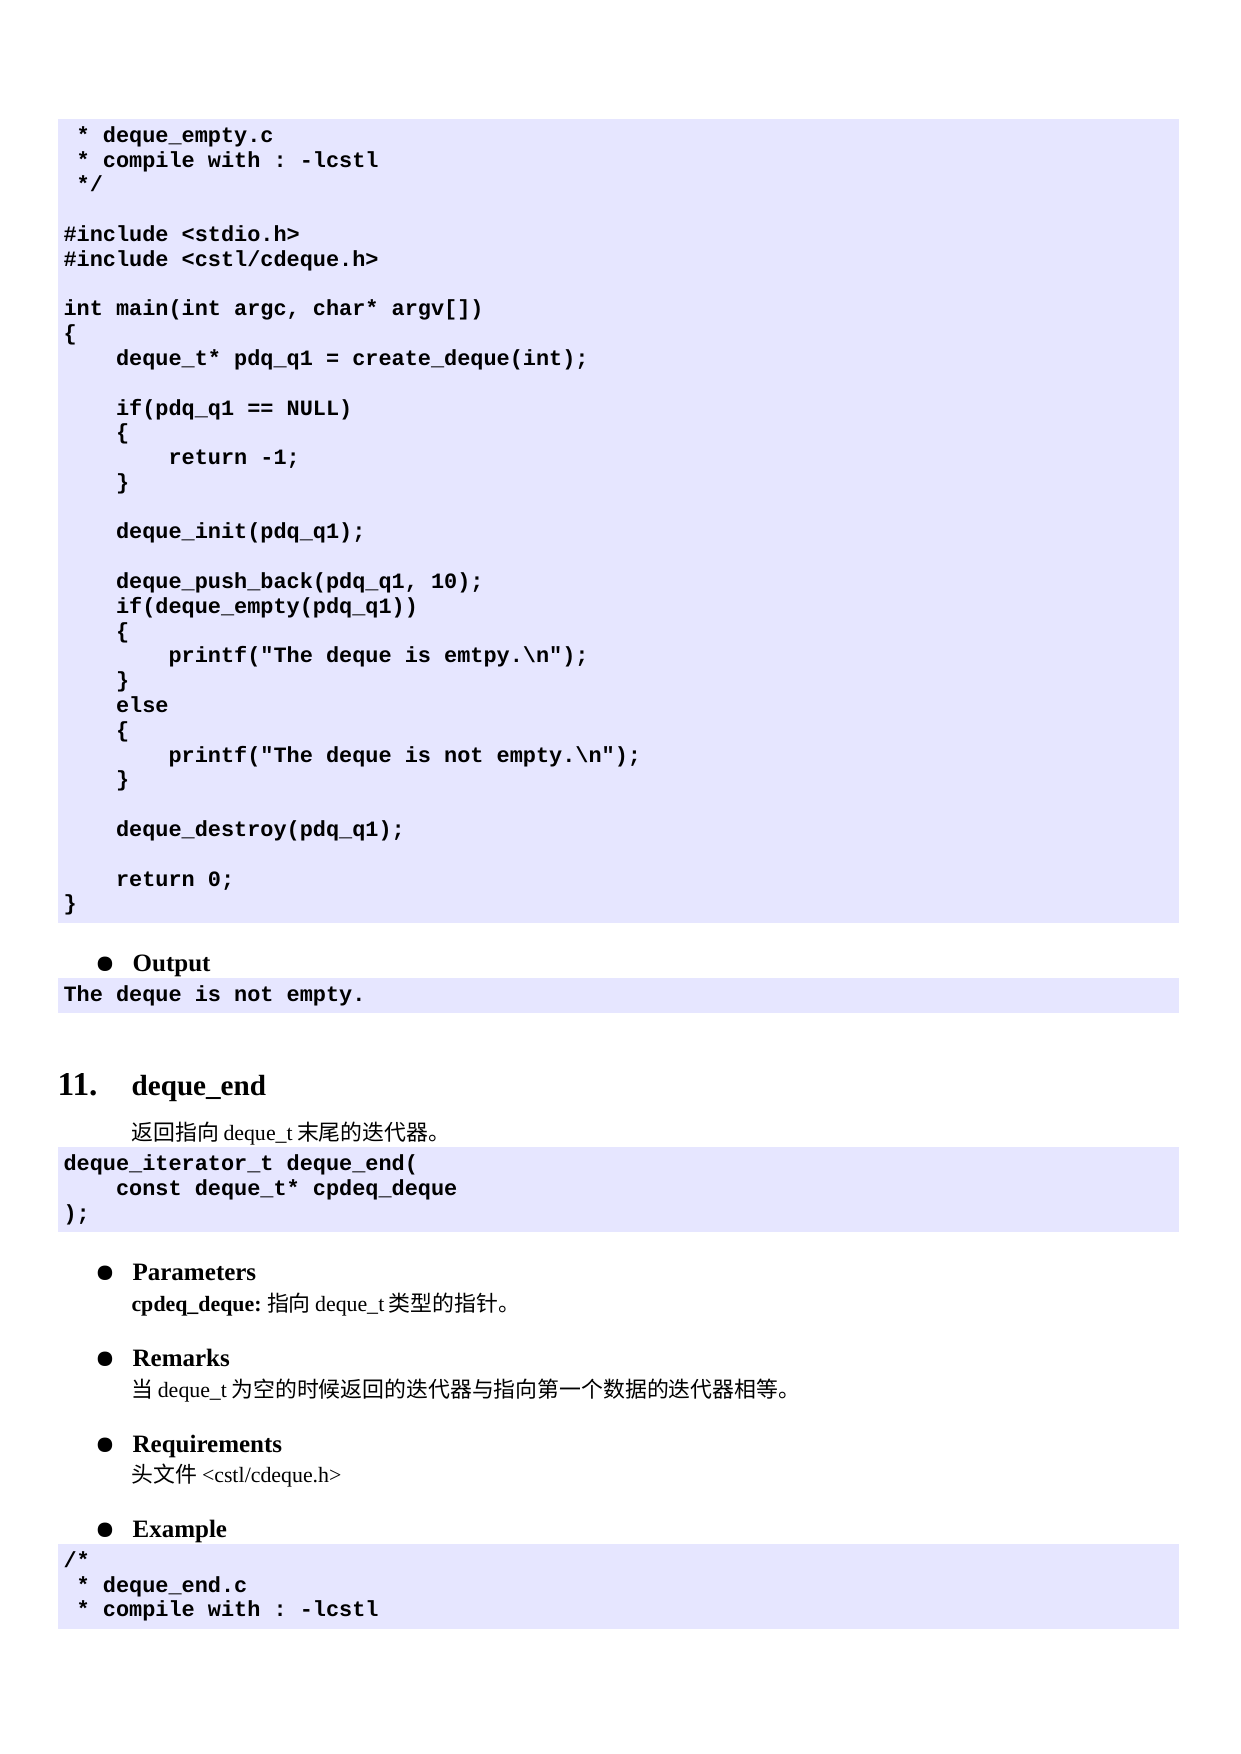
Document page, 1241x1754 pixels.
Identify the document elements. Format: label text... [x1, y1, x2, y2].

table_header /* * deque_end.c * compile with : -lcstl [58, 1544, 1179, 1629]
subtitle deque_end [57, 1064, 1179, 1102]
list Output [95, 948, 1179, 977]
list Parameters [95, 1257, 1179, 1286]
text 当deque_t为空的时候返回的迭代器与指向第一个数据的迭代器相等。 [57, 1372, 1179, 1403]
list Example [95, 1514, 1179, 1543]
list Requirements [95, 1429, 1179, 1457]
text 头文件 <cstl/cdeque.h> [57, 1457, 1179, 1489]
list Remarks [95, 1343, 1179, 1372]
text 返回指向deque_t末尾的迭代器。 [57, 1114, 1179, 1146]
table_header * deque_empty.c * compile with : -lcstl */ #include <stdio.h> #include <cstl/cdeque.h> int main(int argc, char* argv[]) { deque_t* pdq_q1 = create_deque(int); if(pdq_q1 == NULL) { return -1; } deque_init(pdq_q1); deque_push_back(pdq_q1, 10); if(deque_empty(pdq_q1)) { printf("The deque is emtpy.\n"); } else { printf("The deque is not empty.\n"); } deque_destroy(pdq_q1); return 0; } [58, 119, 1179, 923]
table_header deque_iterator_t deque_end( const deque_t* cpdeq_deque ); [58, 1147, 1179, 1232]
table_header The deque is not empty. [58, 978, 1179, 1013]
text cpdeq_deque: 指向deque_t类型的指针。 [57, 1286, 1179, 1318]
